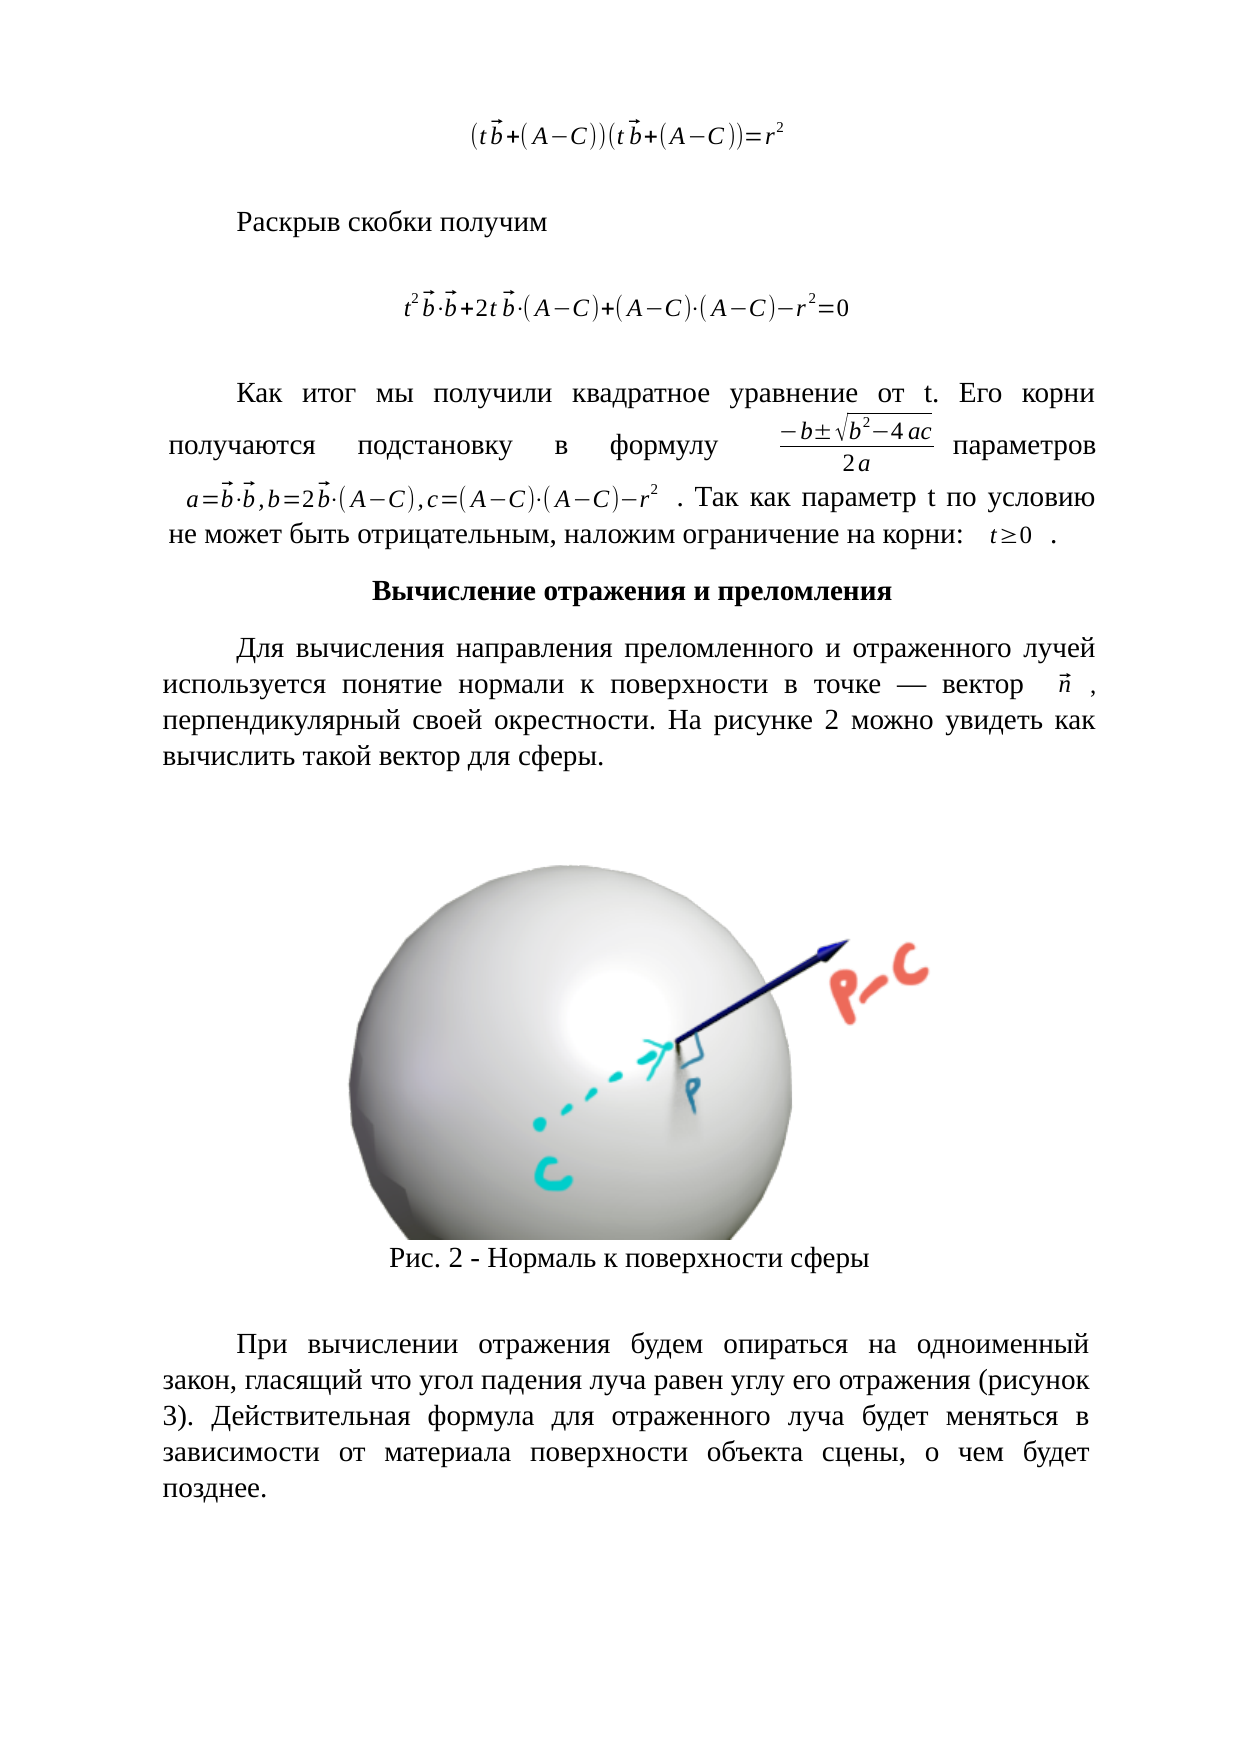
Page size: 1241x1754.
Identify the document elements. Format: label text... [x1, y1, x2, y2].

text Как итог мы получили квадратное уравнение от t. Его корни получаются подстановку в формулу параметров . Так как параметр t по условию не может быть отрицательным, наложим ограничение на корни: . [168, 376, 1096, 550]
picture [270, 836, 988, 1240]
text Вычисление отражения и преломления [168, 573, 1096, 607]
text Для вычисления направления преломленного и отраженного лучей используется понятие нормали к поверхности в точке — вектор , перпендикулярный своей окрестности. На рисунке 2 можно увидеть как вычислить такой вектор для сферы. [162, 630, 1096, 772]
text Раскрыв скобки получим [162, 204, 1090, 237]
text Рис. 2 - Нормаль к поверхности сферы [271, 1240, 988, 1273]
text При вычислении отражения будем опираться на одноименный закон, гласящий что угол падения луча равен углу его отражения (рисунок 3). Действительная формула для отраженного луча будет меняться в зависимости от материала поверхности объекта сцены, о чем будет позднее. [162, 1326, 1090, 1504]
